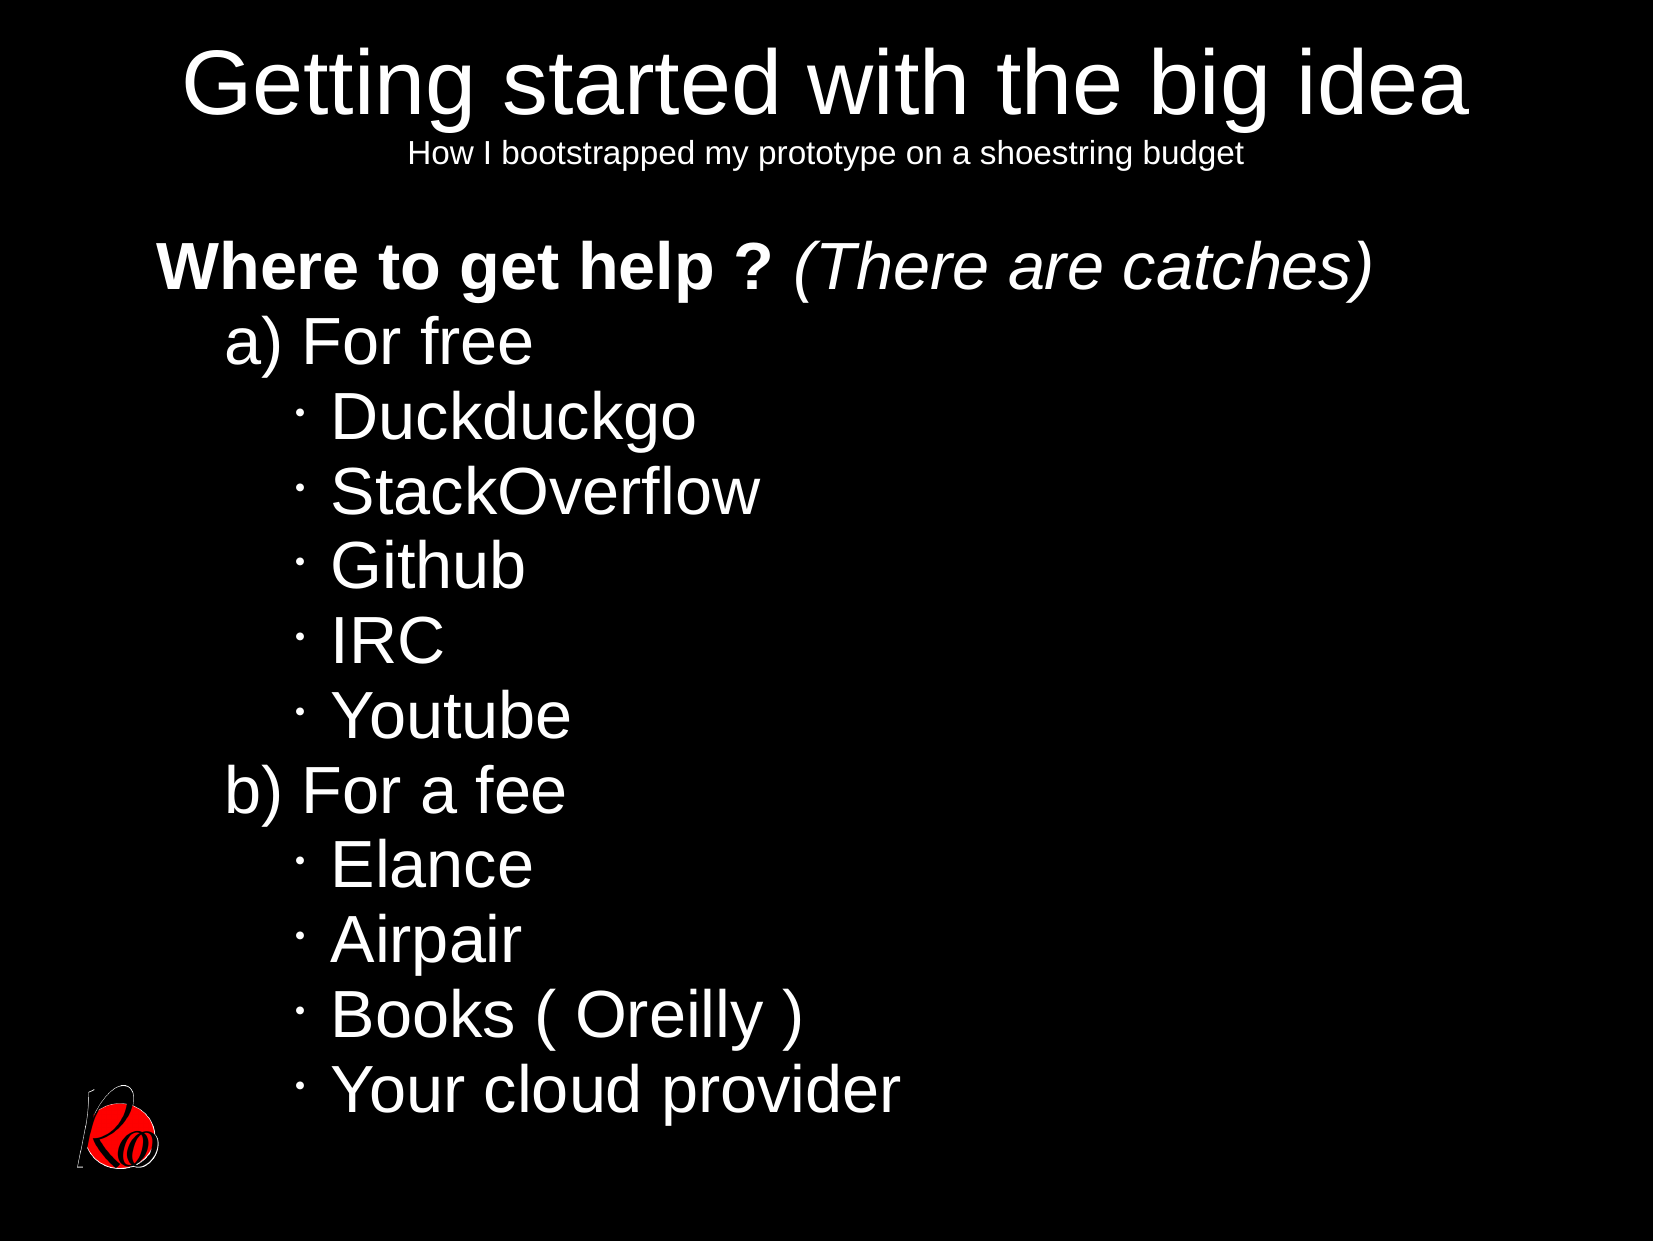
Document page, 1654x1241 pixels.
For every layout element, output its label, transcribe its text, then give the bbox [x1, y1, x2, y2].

picture [75, 1085, 159, 1171]
title Getting started with the big idea How I bootstrapped my prototype on a shoestring budget [82, 32, 1571, 157]
subtitle Where to get help ? (There are catches) a) For free Duckduckgo StackOverflow Github IRC Youtube b) For a fee Elance Airpair Books ( Oreilly ) Your cloud provider [82, 157, 1571, 1124]
